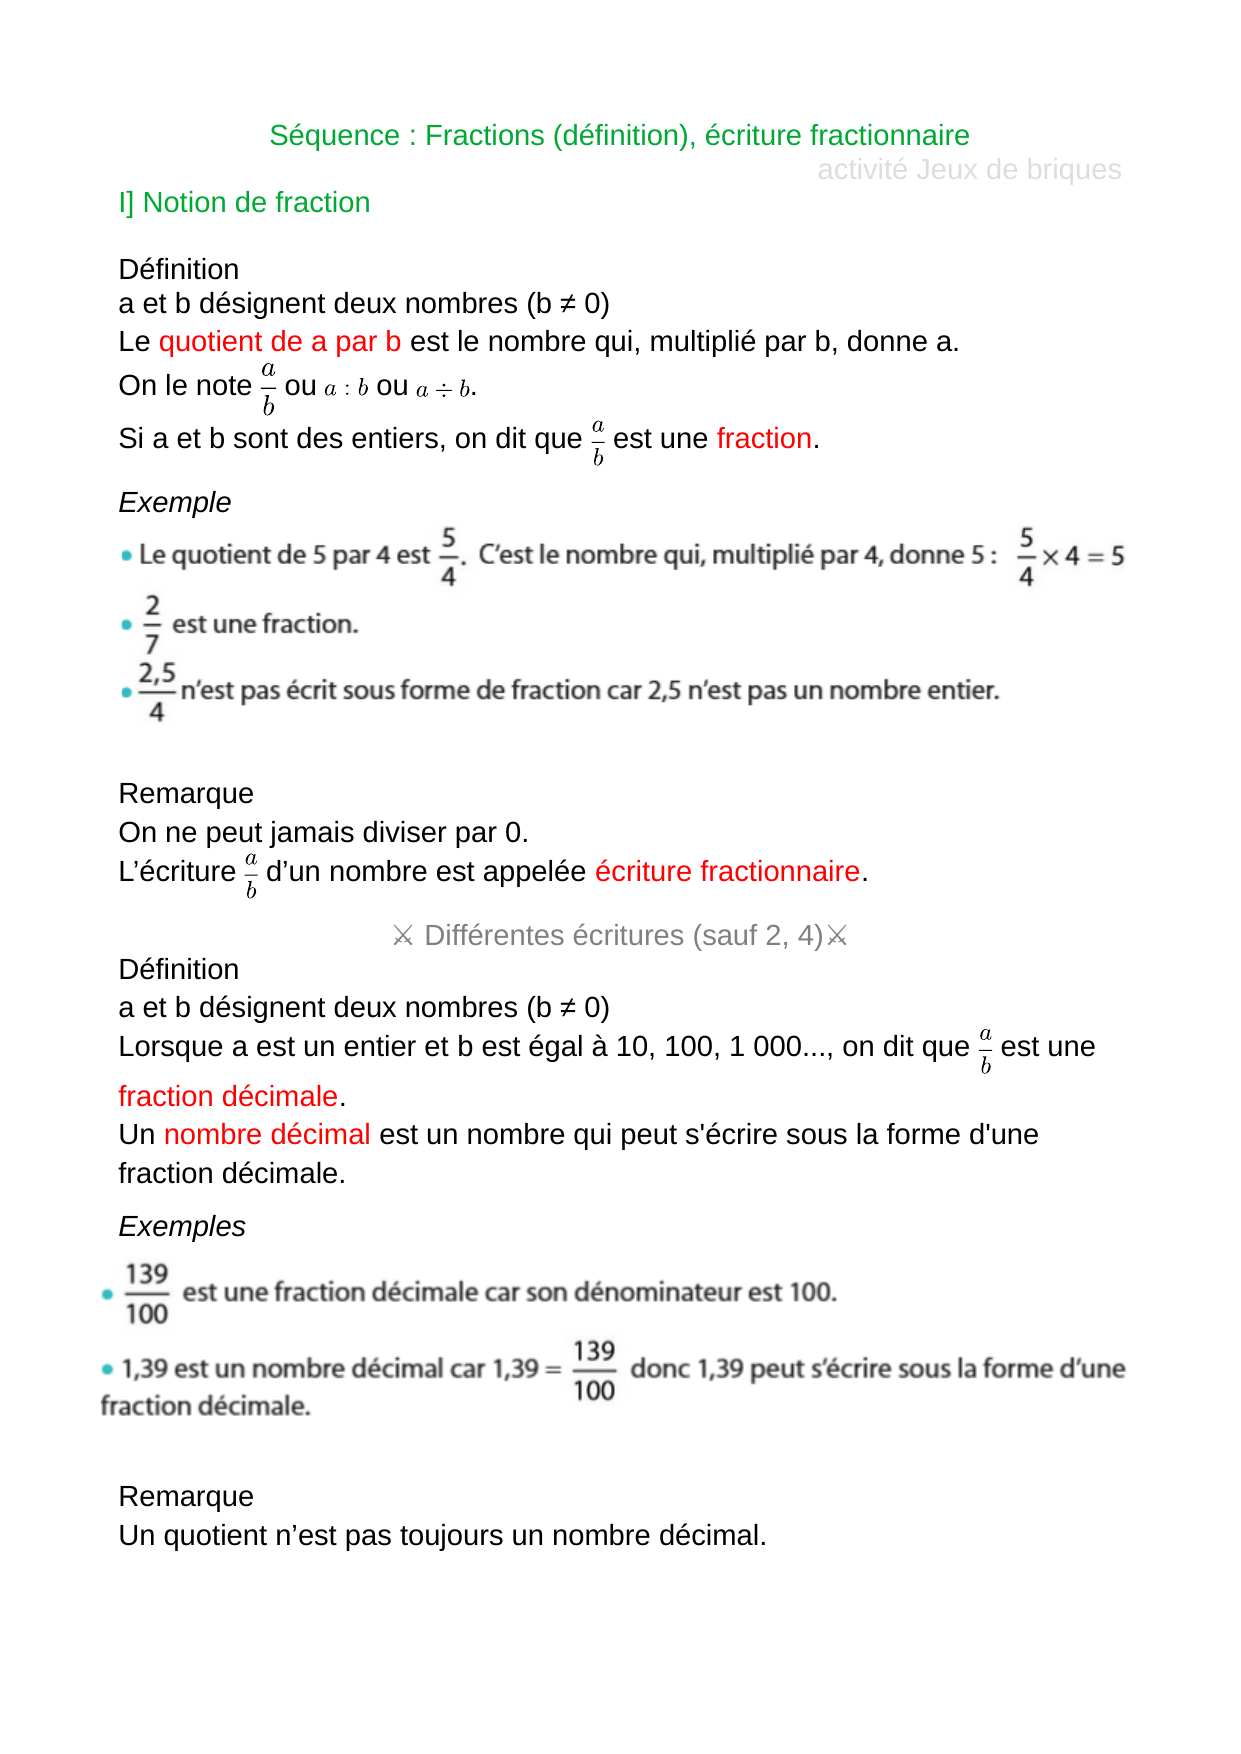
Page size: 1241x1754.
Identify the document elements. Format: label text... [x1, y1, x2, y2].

text Définition a et b désignent deux nombres (b ≠ 0) Lorsque a est un entier et b est égal à 10, 100, 1 000..., on dit que est une fraction décimale. Un nombre décimal est un nombre qui peut s'écrire sous la forme d'une fraction décimale. [118, 952, 1122, 1189]
text Exemples [118, 1209, 1122, 1243]
text ⚔️ Différentes écritures (sauf 2, 4)⚔️ [118, 918, 1122, 952]
text Définition [118, 252, 1122, 286]
picture [100, 1255, 1130, 1422]
text Remarque On ne peut jamais diviser par 0. L’écriture d’un nombre est appelée écriture fractionnaire. [118, 776, 1122, 898]
text Remarque Un quotient n’est pas toujours un nombre décimal. [118, 1479, 1122, 1552]
picture [121, 525, 1126, 724]
text activité Jeux de briques [118, 152, 1122, 185]
text Séquence : Fractions (définition), écriture fractionnaire [118, 118, 1122, 152]
text Exemple [118, 485, 1122, 757]
text a et b désignent deux nombres (b ≠ 0) Le quotient de a par b est le nombre qui, multiplié par b, donne a. On le note ou ou . Si a et b sont des entiers, on dit que est une fraction. [118, 286, 1122, 466]
text I] Notion de fraction [118, 185, 1122, 219]
